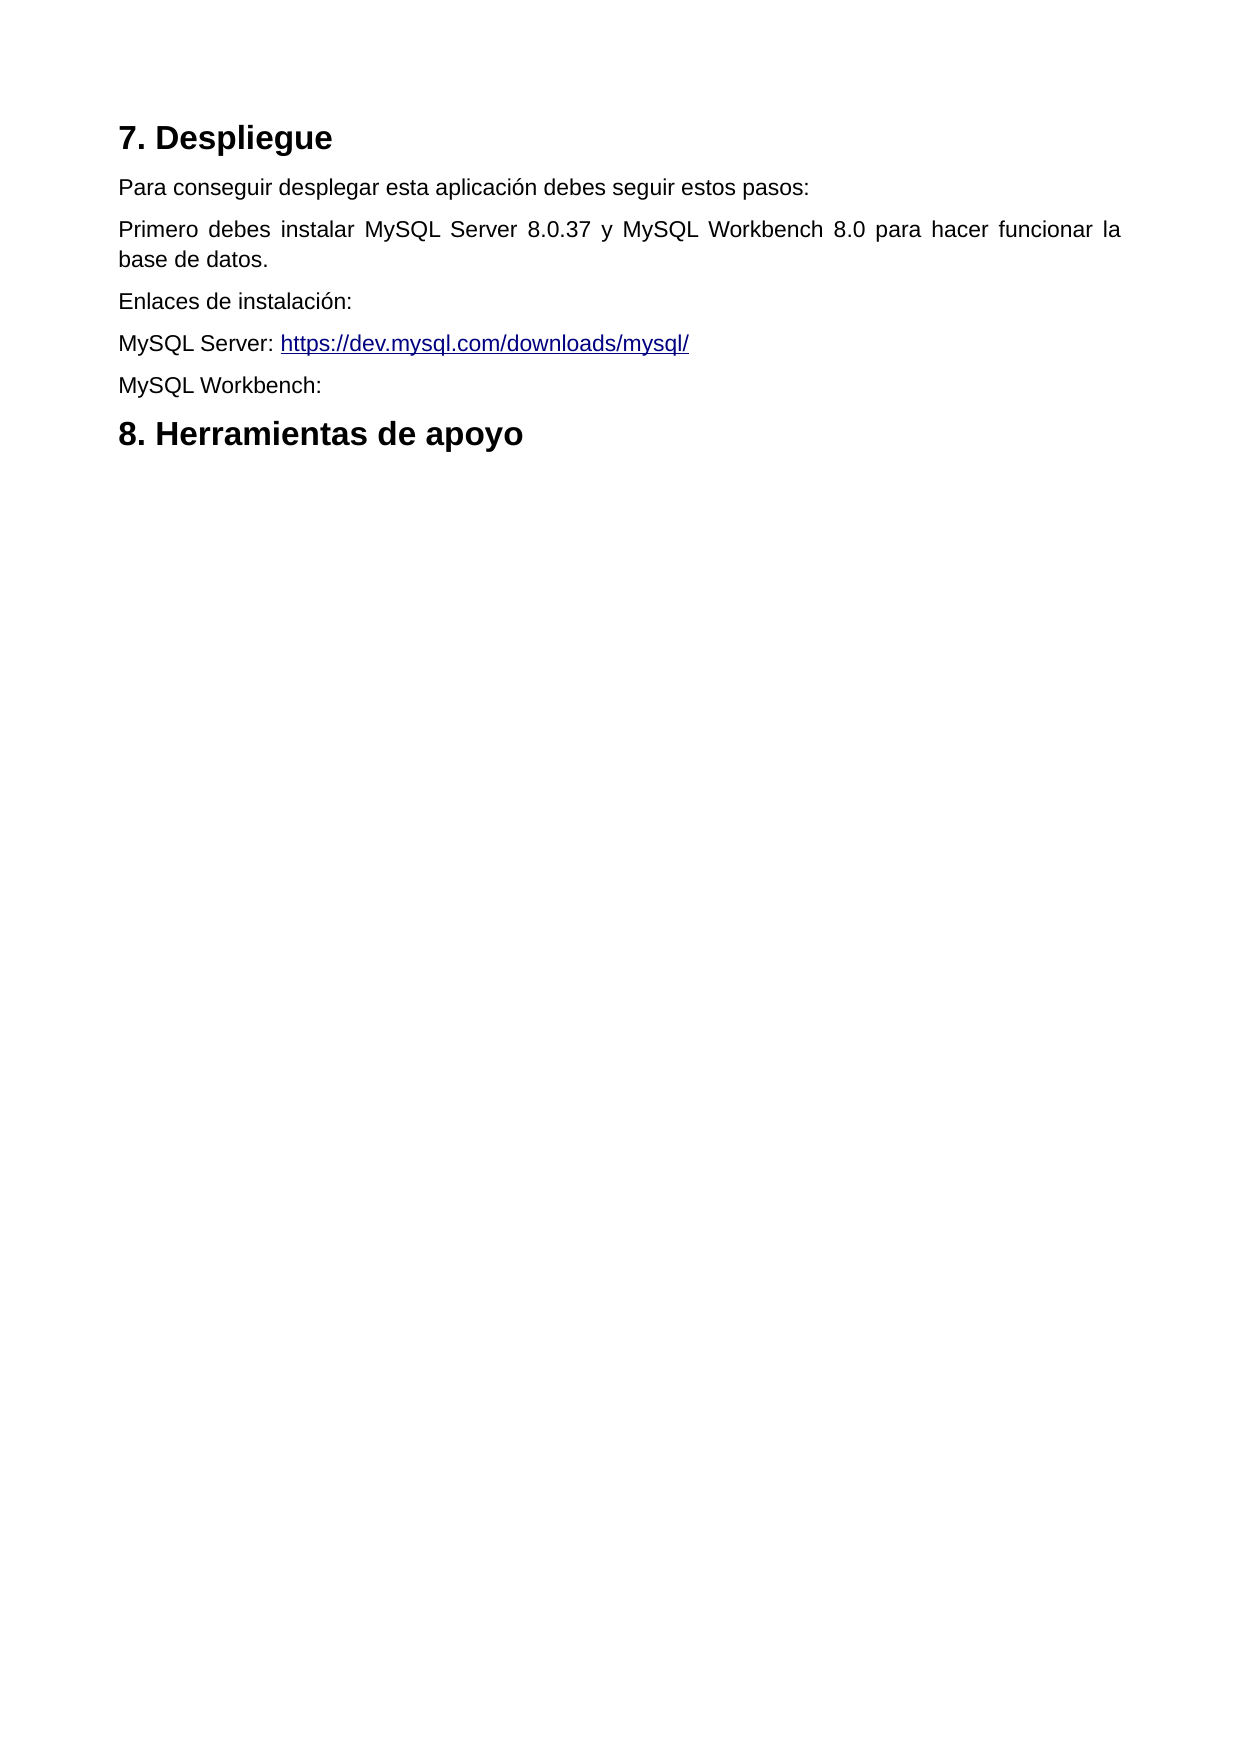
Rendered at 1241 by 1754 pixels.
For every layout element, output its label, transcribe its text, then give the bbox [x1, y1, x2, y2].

text MySQL Server: https://dev.mysql.com/downloads/mysql/ [118, 330, 1122, 357]
text Enlaces de instalación: [118, 288, 1122, 314]
text 8. Herramientas de apoyo [118, 414, 1122, 453]
text MySQL Workbench: [118, 372, 1122, 398]
text Primero debes instalar MySQL Server 8.0.37 y MySQL Workbench 8.0 para hacer funcionar la base de datos. [118, 216, 1122, 273]
text 7. Despliegue [118, 118, 1122, 157]
text Para conseguir desplegar esta aplicación debes seguir estos pasos: [118, 174, 1122, 200]
